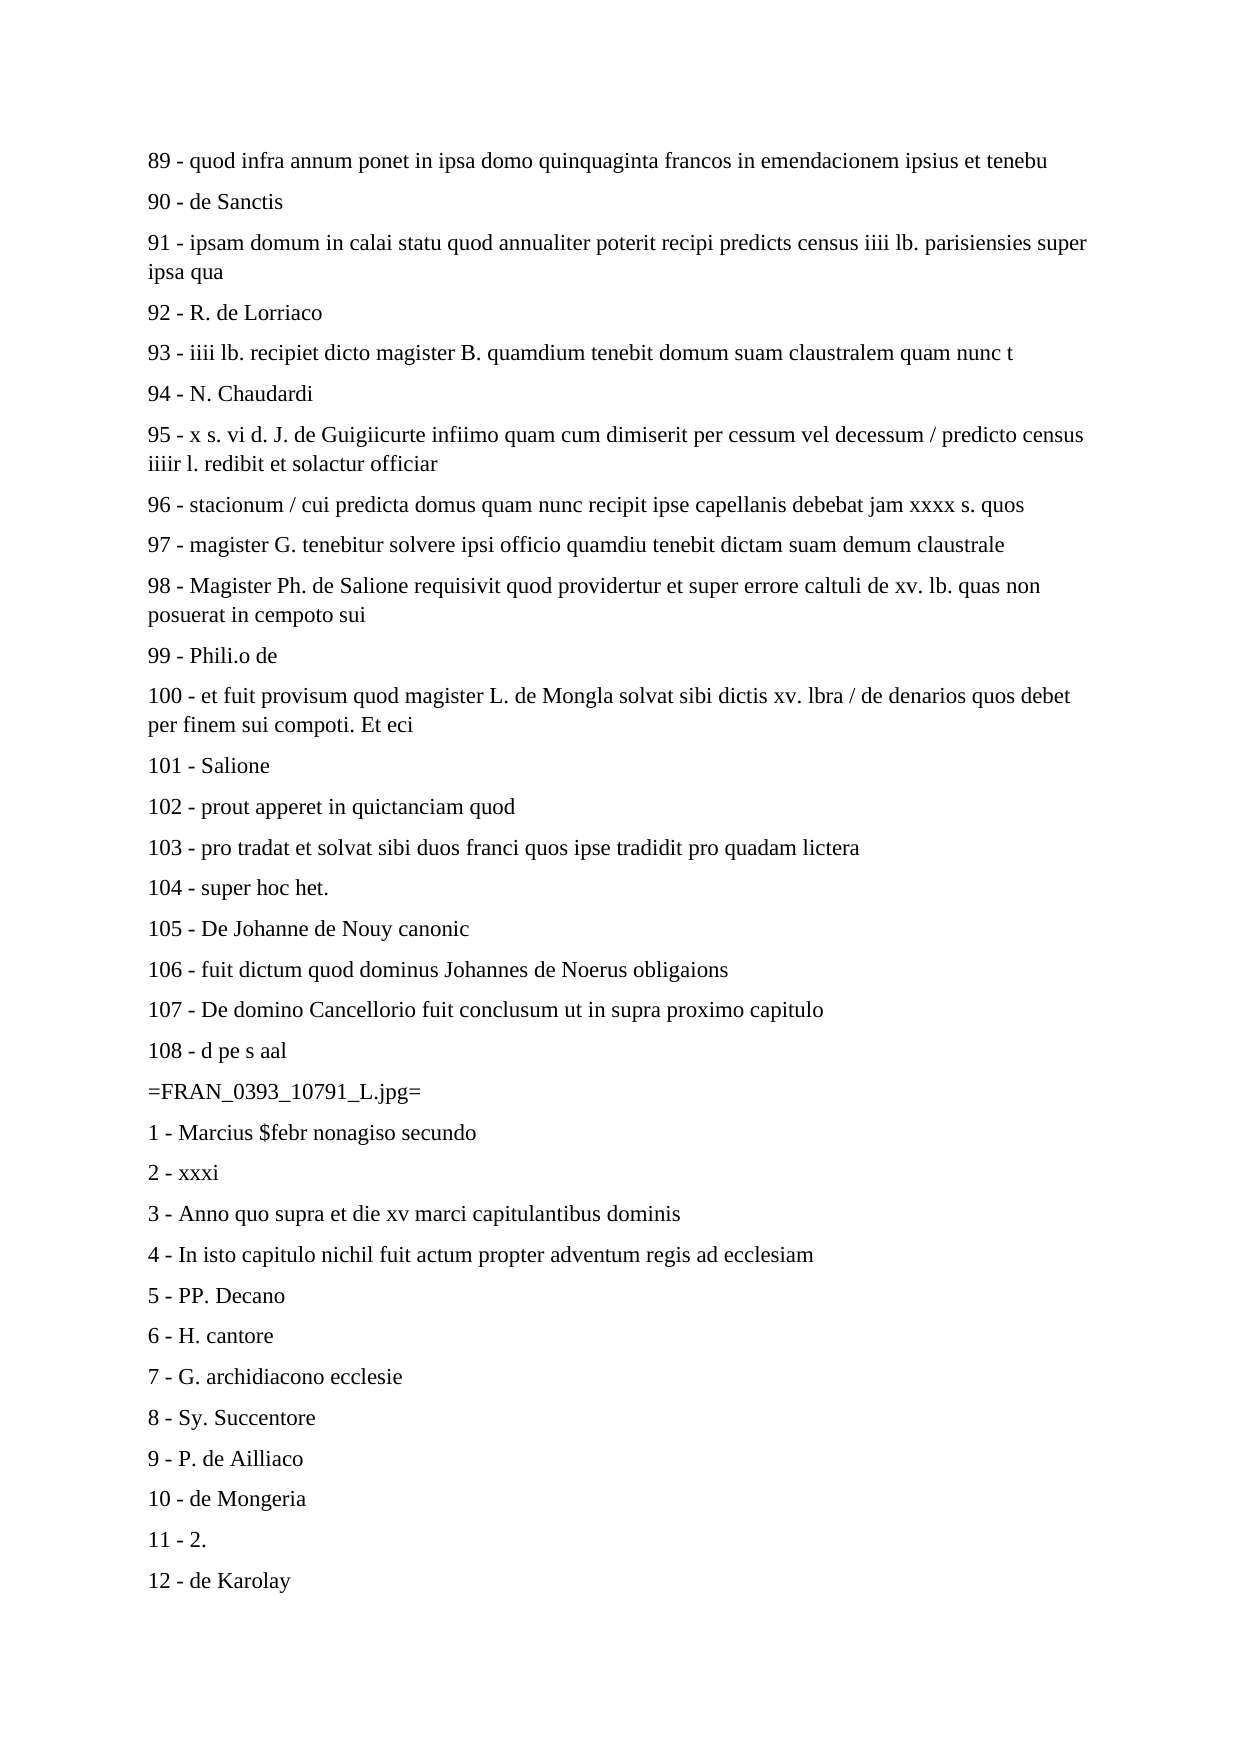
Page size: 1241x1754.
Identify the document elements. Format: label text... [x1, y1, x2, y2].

text 7 - G. archidiacono ecclesie [148, 1363, 1093, 1389]
text 91 - ipsam domum in calai statu quod annualiter poterit recipi predicts census iiii lb. parisiensies super ipsa qua [148, 229, 1093, 284]
text 100 - et fuit provisum quod magister L. de Mongla solvat sibi dictis xv. lbra / de denarios quos debet per finem sui compoti. Et eci [148, 682, 1093, 738]
text 106 - fuit dictum quod dominus Johannes de Noerus obligaions [148, 956, 1093, 982]
text 96 - stacionum / cui predicta domus quam nunc recipit ipse capellanis debebat jam xxxx s. quos [148, 491, 1093, 517]
text 11 - 2. [148, 1526, 1093, 1552]
text 104 - super hoc het. [148, 874, 1093, 901]
text 94 - N. Chaudardi [148, 380, 1093, 407]
text 10 - de Mongeria [148, 1485, 1093, 1512]
text 93 - iiii lb. recipiet dicto magister B. quamdium tenebit domum suam claustralem quam nunc t [148, 339, 1093, 366]
text 9 - P. de Ailliaco [148, 1444, 1093, 1471]
text 8 - Sy. Succentore [148, 1404, 1093, 1430]
text 95 - x s. vi d. J. de Guigiicurte infiimo quam cum dimiserit per cessum vel decessum / predicto census iiiir l. redibit et solactur officiar [148, 421, 1093, 476]
text 105 - De Johanne de Nouy canonic [148, 915, 1093, 941]
text 103 - pro tradat et solvat sibi duos franci quos ipse tradidit pro quadam lictera [148, 834, 1093, 860]
text 6 - H. cantore [148, 1322, 1093, 1349]
text 5 - PP. Decano [148, 1282, 1093, 1308]
text 108 - d pe s aal [148, 1037, 1093, 1064]
text 101 - Salione [148, 752, 1093, 778]
text 102 - prout apperet in quictanciam quod [148, 793, 1093, 819]
text 4 - In isto capitulo nichil fuit actum propter adventum regis ad ecclesiam [148, 1241, 1093, 1267]
text 3 - Anno quo supra et die xv marci capitulantibus dominis [148, 1200, 1093, 1227]
text 2 - xxxi [148, 1159, 1093, 1186]
text 92 - R. de Lorriaco [148, 299, 1093, 325]
text 12 - de Karolay [148, 1567, 1093, 1593]
text 97 - magister G. tenebitur solvere ipsi officio quamdiu tenebit dictam suam demum claustrale [148, 531, 1093, 558]
text 107 - De domino Cancellorio fuit conclusum ut in supra proximo capitulo [148, 997, 1093, 1023]
text 98 - Magister Ph. de Salione requisivit quod providertur et super errore caltuli de xv. lb. quas non posuerat in cempoto sui [148, 572, 1093, 627]
text 99 - Phili.o de [148, 642, 1093, 668]
text 90 - de Sanctis [148, 188, 1093, 215]
text =FRAN_0393_10791_L.jpg= [148, 1078, 1093, 1104]
text 1 - Marcius $febr nonagiso secundo [148, 1119, 1093, 1145]
text 89 - quod infra annum ponet in ipsa domo quinquaginta francos in emendacionem ipsius et tenebu [148, 148, 1093, 174]
